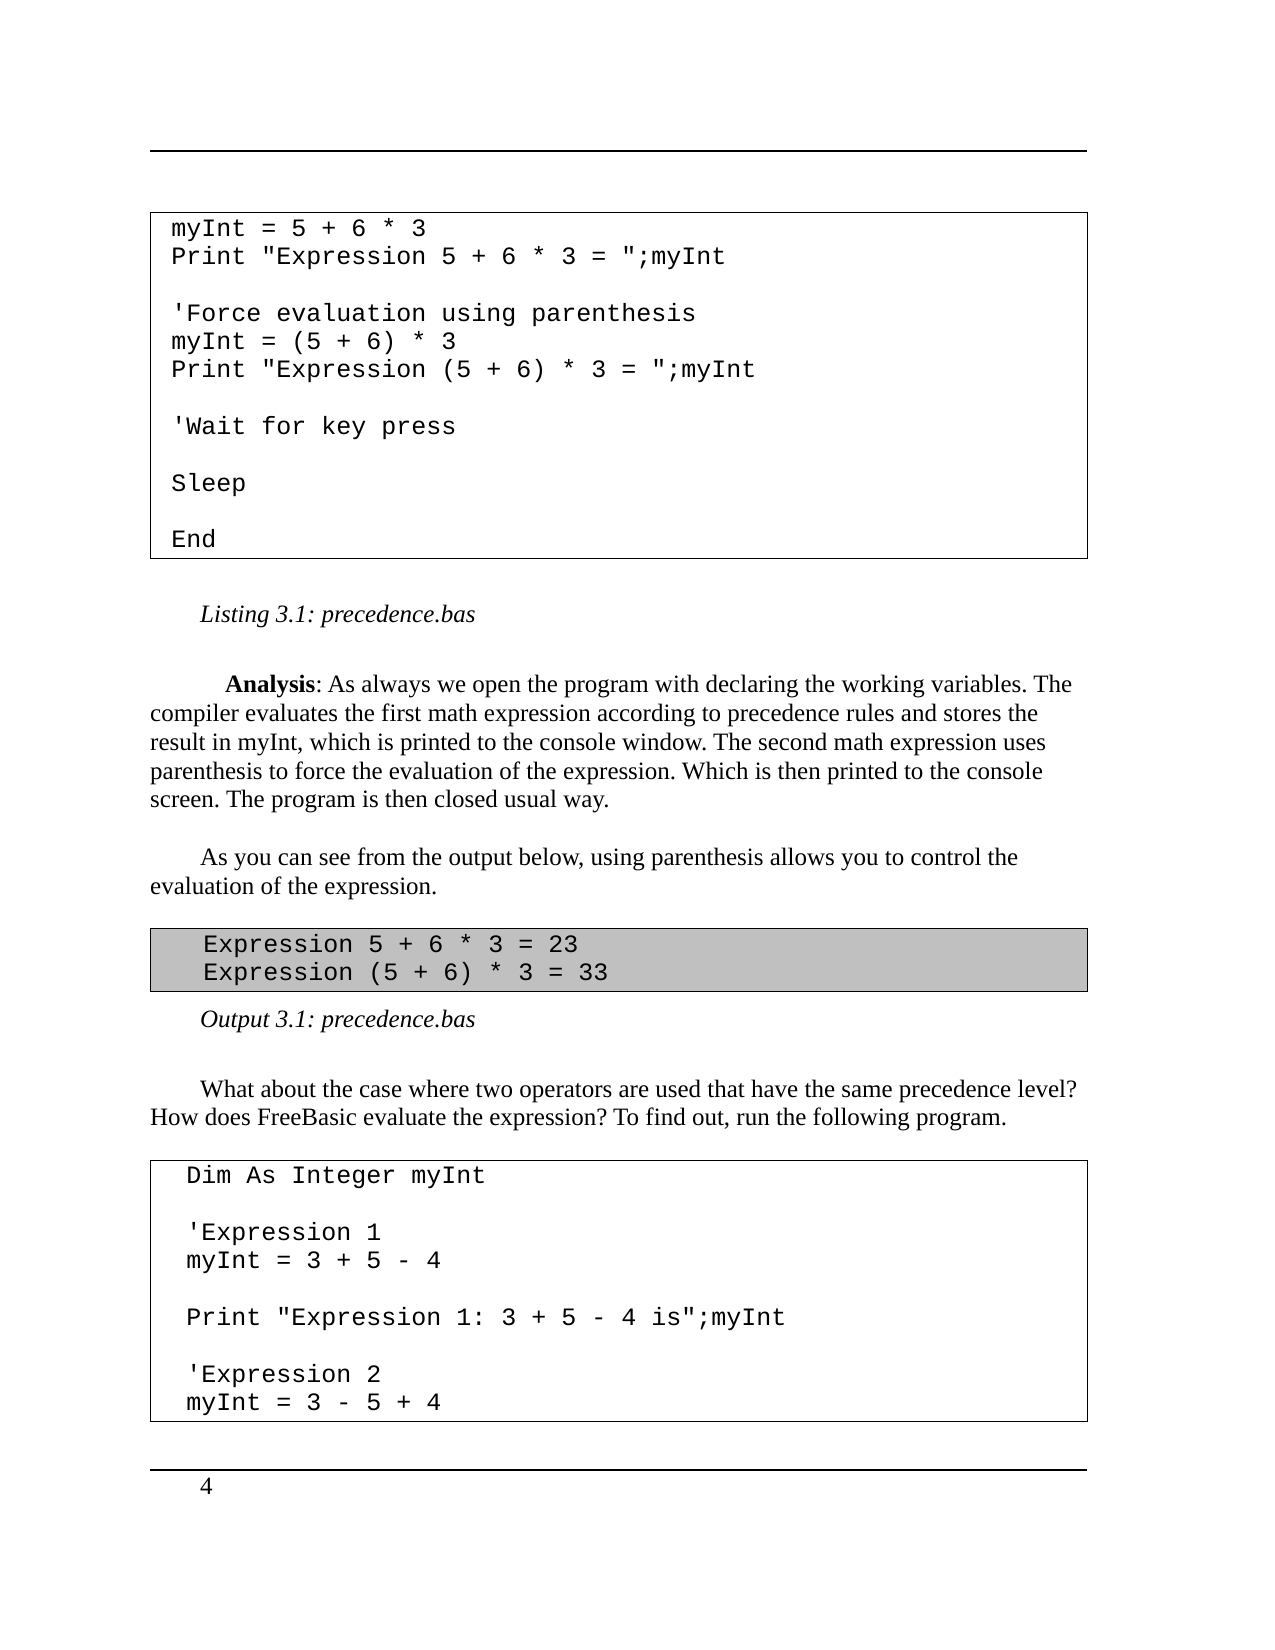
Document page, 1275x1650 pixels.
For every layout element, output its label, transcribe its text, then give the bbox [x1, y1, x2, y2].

text What about the case where two operators are used that have the same precedence level? How does FreeBasic evaluate the expression? To find out, run the following program. [150, 1074, 1087, 1131]
text Sleep [151, 467, 1087, 498]
text Print "Expression (5 + 6) * 3 = ";myInt [151, 354, 1087, 385]
text 'Expression 2 [151, 1358, 1087, 1387]
text myInt = 3 + 5 - 4 [151, 1245, 1087, 1276]
text As you can see from the output below, using parenthesis allows you to control the evaluation of the expression. [150, 842, 1087, 899]
text Analysis: As always we open the program with declaring the working variables. The compiler evaluates the first math expression according to precedence rules and stores the result in myInt, which is printed to the console window. The second math expression uses parenthesis to force the evaluation of the expression. Which is then printed to the console screen. The program is then closed usual way. [150, 669, 1087, 813]
text End [151, 524, 1087, 558]
text 'Wait for key press [151, 410, 1087, 442]
text 'Expression 1 [151, 1217, 1087, 1245]
text myInt = 3 - 5 + 4 [151, 1387, 1087, 1421]
text Output 3.1: precedence.bas [150, 1004, 1087, 1032]
text Dim As Integer myInt [151, 1161, 1087, 1191]
text Print "Expression 5 + 6 * 3 = ";myInt [151, 240, 1087, 272]
text Expression 5 + 6 * 3 = 23 [151, 929, 1087, 957]
text myInt = (5 + 6) * 3 [151, 325, 1087, 354]
text myInt = 5 + 6 * 3 [151, 213, 1087, 240]
text Expression (5 + 6) * 3 = 33 [151, 957, 1087, 991]
text 'Force evaluation using parenthesis [151, 297, 1087, 325]
text Listing 3.1: precedence.bas [150, 599, 1087, 628]
text Print "Expression 1: 3 + 5 - 4 is";myInt [151, 1302, 1087, 1333]
